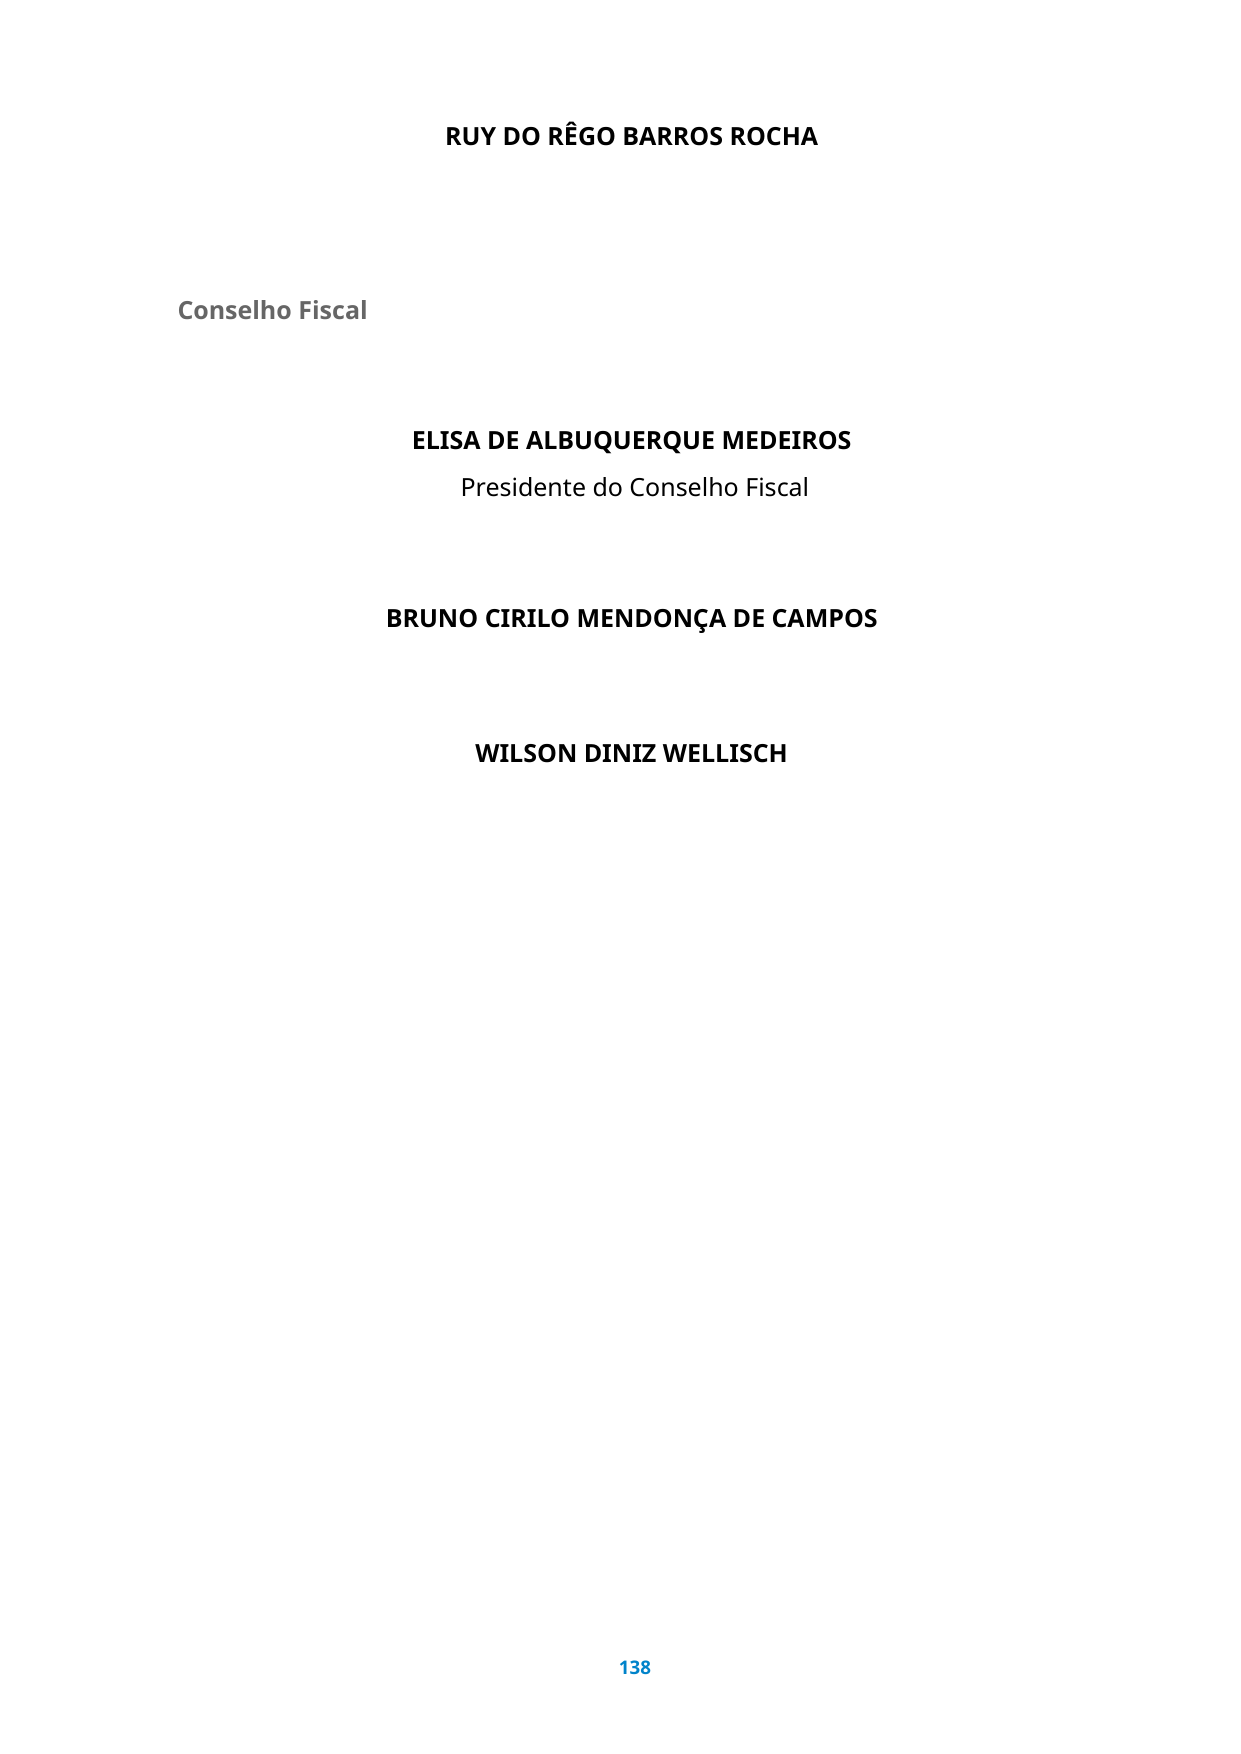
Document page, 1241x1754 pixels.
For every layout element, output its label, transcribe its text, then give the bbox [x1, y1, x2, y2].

text ELISA DE ALBUQUERQUE MEDEIROS [177, 423, 1092, 457]
text RUY DO RÊGO BARROS ROCHA [177, 118, 1092, 152]
text Presidente do Conselho Fiscal [177, 470, 1092, 504]
text BRUNO CIRILO MENDONÇA DE CAMPOS [177, 600, 1092, 634]
text Conselho Fiscal [177, 293, 1092, 327]
text WILSON DINIZ WELLISCH [177, 736, 1092, 770]
